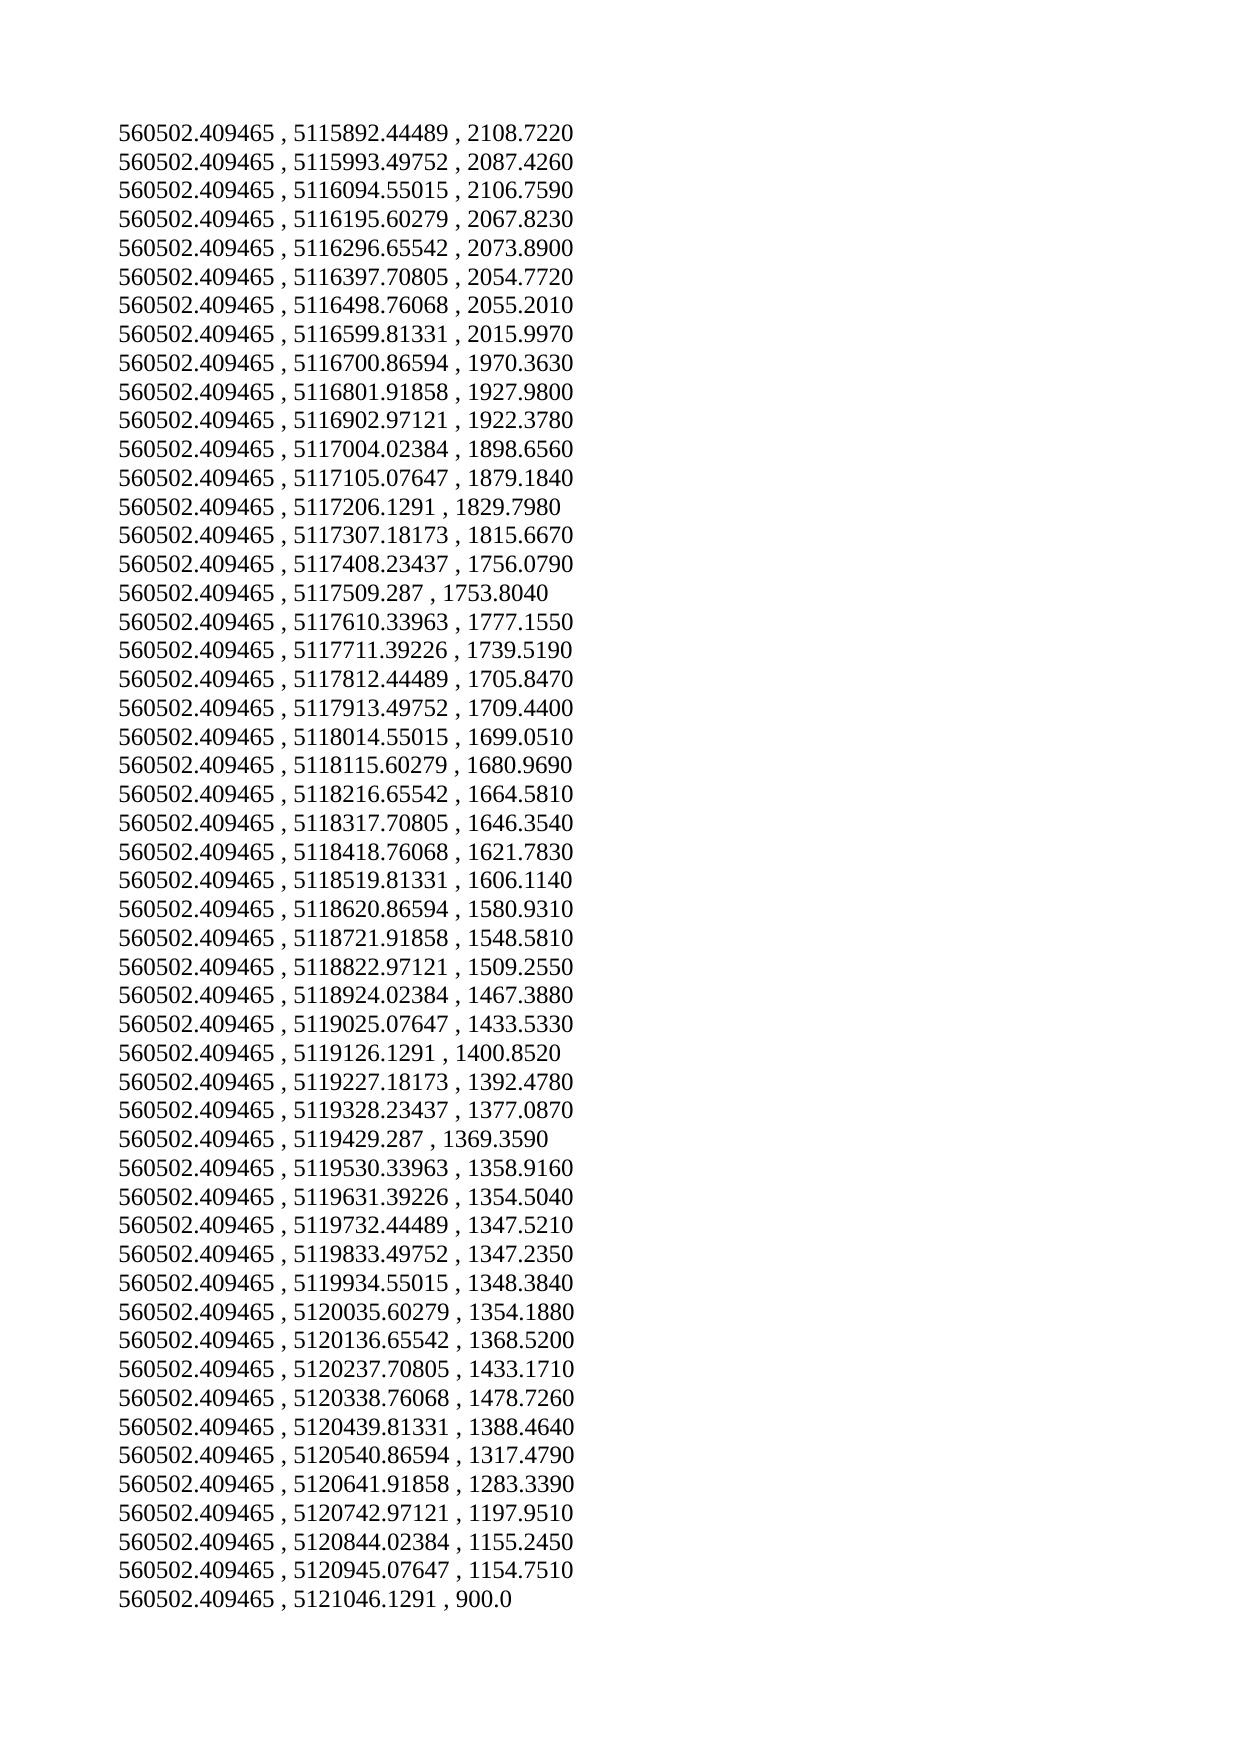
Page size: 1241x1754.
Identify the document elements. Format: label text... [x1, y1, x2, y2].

text 560502.409465 , 5118721.91858 , 1548.5810 [118, 923, 1122, 952]
text 560502.409465 , 5120439.81331 , 1388.4640 [118, 1412, 1122, 1441]
text 560502.409465 , 5119631.39226 , 1354.5040 [118, 1182, 1122, 1211]
text 560502.409465 , 5119934.55015 , 1348.3840 [118, 1268, 1122, 1297]
text 560502.409465 , 5118317.70805 , 1646.3540 [118, 808, 1122, 837]
text 560502.409465 , 5117509.287 , 1753.8040 [118, 578, 1122, 607]
text 560502.409465 , 5117812.44489 , 1705.8470 [118, 664, 1122, 693]
text 560502.409465 , 5118418.76068 , 1621.7830 [118, 837, 1122, 866]
text 560502.409465 , 5116397.70805 , 2054.7720 [118, 262, 1122, 291]
text 560502.409465 , 5120742.97121 , 1197.9510 [118, 1498, 1122, 1527]
text 560502.409465 , 5116599.81331 , 2015.9970 [118, 319, 1122, 348]
text 560502.409465 , 5120844.02384 , 1155.2450 [118, 1527, 1122, 1556]
text 560502.409465 , 5118822.97121 , 1509.2550 [118, 952, 1122, 981]
text 560502.409465 , 5119227.18173 , 1392.4780 [118, 1067, 1122, 1096]
text 560502.409465 , 5120035.60279 , 1354.1880 [118, 1297, 1122, 1326]
text 560502.409465 , 5120540.86594 , 1317.4790 [118, 1441, 1122, 1469]
text 560502.409465 , 5120136.65542 , 1368.5200 [118, 1326, 1122, 1354]
text 560502.409465 , 5120641.91858 , 1283.3390 [118, 1469, 1122, 1498]
text 560502.409465 , 5118115.60279 , 1680.9690 [118, 751, 1122, 779]
text 560502.409465 , 5116498.76068 , 2055.2010 [118, 291, 1122, 319]
text 560502.409465 , 5118924.02384 , 1467.3880 [118, 981, 1122, 1009]
text 560502.409465 , 5117610.33963 , 1777.1550 [118, 607, 1122, 636]
text 560502.409465 , 5116902.97121 , 1922.3780 [118, 406, 1122, 434]
text 560502.409465 , 5117307.18173 , 1815.6670 [118, 521, 1122, 549]
text 560502.409465 , 5116296.65542 , 2073.8900 [118, 233, 1122, 262]
text 560502.409465 , 5117408.23437 , 1756.0790 [118, 549, 1122, 578]
text 560502.409465 , 5117913.49752 , 1709.4400 [118, 693, 1122, 722]
text 560502.409465 , 5119025.07647 , 1433.5330 [118, 1009, 1122, 1038]
text 560502.409465 , 5117105.07647 , 1879.1840 [118, 463, 1122, 492]
text 560502.409465 , 5119328.23437 , 1377.0870 [118, 1096, 1122, 1124]
text 560502.409465 , 5119126.1291 , 1400.8520 [118, 1038, 1122, 1067]
text 560502.409465 , 5119429.287 , 1369.3590 [118, 1124, 1122, 1153]
text 560502.409465 , 5117711.39226 , 1739.5190 [118, 636, 1122, 664]
text 560502.409465 , 5116700.86594 , 1970.3630 [118, 348, 1122, 377]
text 560502.409465 , 5120338.76068 , 1478.7260 [118, 1383, 1122, 1412]
text 560502.409465 , 5120237.70805 , 1433.1710 [118, 1354, 1122, 1383]
text 560502.409465 , 5117004.02384 , 1898.6560 [118, 434, 1122, 463]
text 560502.409465 , 5119732.44489 , 1347.5210 [118, 1211, 1122, 1239]
text 560502.409465 , 5115892.44489 , 2108.7220 [118, 118, 1122, 147]
text 560502.409465 , 5118620.86594 , 1580.9310 [118, 894, 1122, 923]
text 560502.409465 , 5118216.65542 , 1664.5810 [118, 779, 1122, 808]
text 560502.409465 , 5118014.55015 , 1699.0510 [118, 722, 1122, 751]
text 560502.409465 , 5116195.60279 , 2067.8230 [118, 204, 1122, 233]
text 560502.409465 , 5121046.1291 , 900.0 [118, 1584, 1122, 1613]
text 560502.409465 , 5118519.81331 , 1606.1140 [118, 866, 1122, 894]
text 560502.409465 , 5117206.1291 , 1829.7980 [118, 492, 1122, 521]
text 560502.409465 , 5119530.33963 , 1358.9160 [118, 1153, 1122, 1182]
text 560502.409465 , 5120945.07647 , 1154.7510 [118, 1556, 1122, 1584]
text 560502.409465 , 5116094.55015 , 2106.7590 [118, 176, 1122, 204]
text 560502.409465 , 5116801.91858 , 1927.9800 [118, 377, 1122, 406]
text 560502.409465 , 5119833.49752 , 1347.2350 [118, 1239, 1122, 1268]
text 560502.409465 , 5115993.49752 , 2087.4260 [118, 147, 1122, 176]
